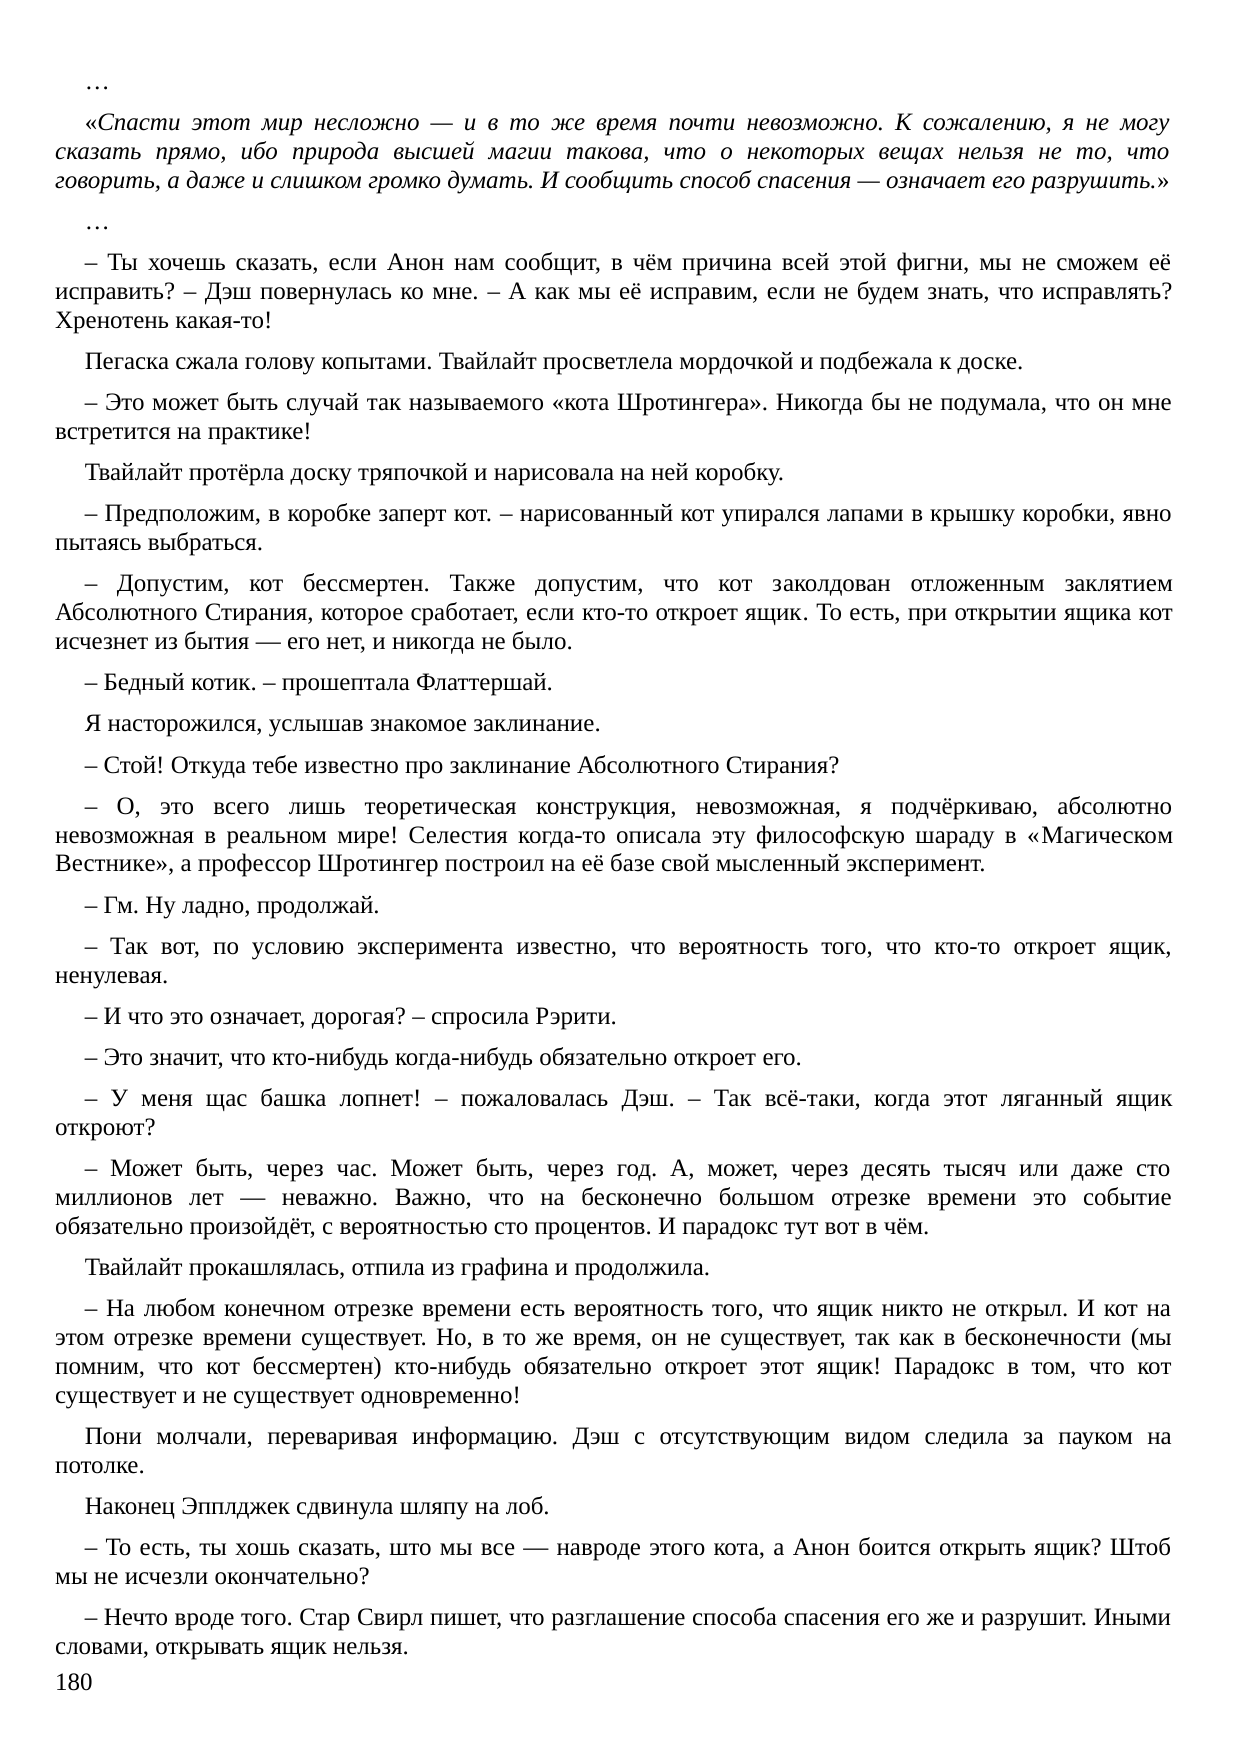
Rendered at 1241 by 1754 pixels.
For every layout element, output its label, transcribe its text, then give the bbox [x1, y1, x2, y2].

text – Стой! Откуда тебе известно про заклинание Абсолютного Стирания? [55, 750, 1173, 778]
text – Так вот, по условию эксперимента известно, что вероятность того, что кто-то откроет ящик, ненулевая. [55, 931, 1173, 988]
text Пони молчали, переваривая информацию. Дэш с отсутствующим видом следила за пауком на потолке. [55, 1421, 1173, 1478]
text – Бедный котик. – прошептала Флаттершай. [55, 667, 1173, 696]
text Я насторожился, услышав знакомое заклинание. [55, 708, 1173, 737]
text – Предположим, в коробке заперт кот. – нарисованный кот упирался лапами в крышку коробки, явно пытаясь выбраться. [55, 498, 1173, 556]
text – У меня щас башка лопнет! – пожаловалась Дэш. – Так всё-таки, когда этот ляганный ящик откроют? [55, 1083, 1173, 1141]
text – Гм. Ну ладно, продолжай. [55, 890, 1173, 918]
text Наконец Эпплджек сдвинула шляпу на лоб. [55, 1491, 1173, 1520]
text «Спасти этот мир несложно — и в то же время почти невозможно. К сожалению, я не могу сказать прямо, ибо природа высшей магии такова, что о некоторых вещах нельзя не то, что говорить, а даже и слишком громко думать. И сообщить способ спасения — означает его разрушить.» [55, 107, 1173, 193]
text – На любом конечном отрезке времени есть вероятность того, что ящик никто не открыл. И кот на этом отрезке времени существует. Но, в то же время, он не существует, так как в бесконечности (мы помним, что кот бессмертен) кто-нибудь обязательно откроет этот ящик! Парадокс в том, что кот существует и не существует одновременно! [55, 1293, 1173, 1408]
text – И что это означает, дорогая? – спросила Рэрити. [55, 1001, 1173, 1030]
text … [55, 206, 1173, 235]
text Твайлайт протёрла доску тряпочкой и нарисовала на ней коробку. [55, 457, 1173, 486]
text – Может быть, через час. Может быть, через год. А, может, через десять тысяч или даже сто миллионов лет — неважно. Важно, что на бесконечно большом отрезке времени это событие обязательно произойдёт, с вероятностью сто процентов. И парадокс тут вот в чём. [55, 1153, 1173, 1240]
text – То есть, ты хошь сказать, што мы все — навроде этого кота, а Анон боится открыть ящик? Штоб мы не исчезли окончательно? [55, 1532, 1173, 1590]
text … [55, 66, 1173, 95]
text Твайлайт прокашлялась, отпила из графина и продолжила. [55, 1252, 1173, 1281]
text – Допустим, кот бессмертен. Также допустим, что кот заколдован отложенным заклятием Абсолютного Стирания, которое сработает, если кто-то откроет ящик. То есть, при открытии ящика кот исчезнет из бытия — его нет, и никогда не было. [55, 568, 1173, 655]
text – Ты хочешь сказать, если Анон нам сообщит, в чём причина всей этой фигни, мы не сможем её исправить? – Дэш повернулась ко мне. – А как мы её исправим, если не будем знать, что исправлять? Хренотень какая-то! [55, 247, 1173, 333]
text – Это значит, что кто-нибудь когда-нибудь обязательно откроет его. [55, 1042, 1173, 1071]
text – Это может быть случай так называемого «кота Шротингера». Никогда бы не подумала, что он мне встретится на практике! [55, 387, 1173, 445]
text – О, это всего лишь теоретическая конструкция, невозможная, я подчёркиваю, абсолютно невозможная в реальном мире! Селестия когда-то описала эту философскую шараду в «Магическом Вестнике», а профессор Шротингер построил на её базе свой мысленный эксперимент. [55, 791, 1173, 877]
text Пегаска сжала голову копытами. Твайлайт просветлела мордочкой и подбежала к доске. [55, 346, 1173, 375]
text – Нечто вроде того. Стар Свирл пишет, что разглашение способа спасения его же и разрушит. Иными словами, открывать ящик нельзя. [55, 1602, 1173, 1660]
